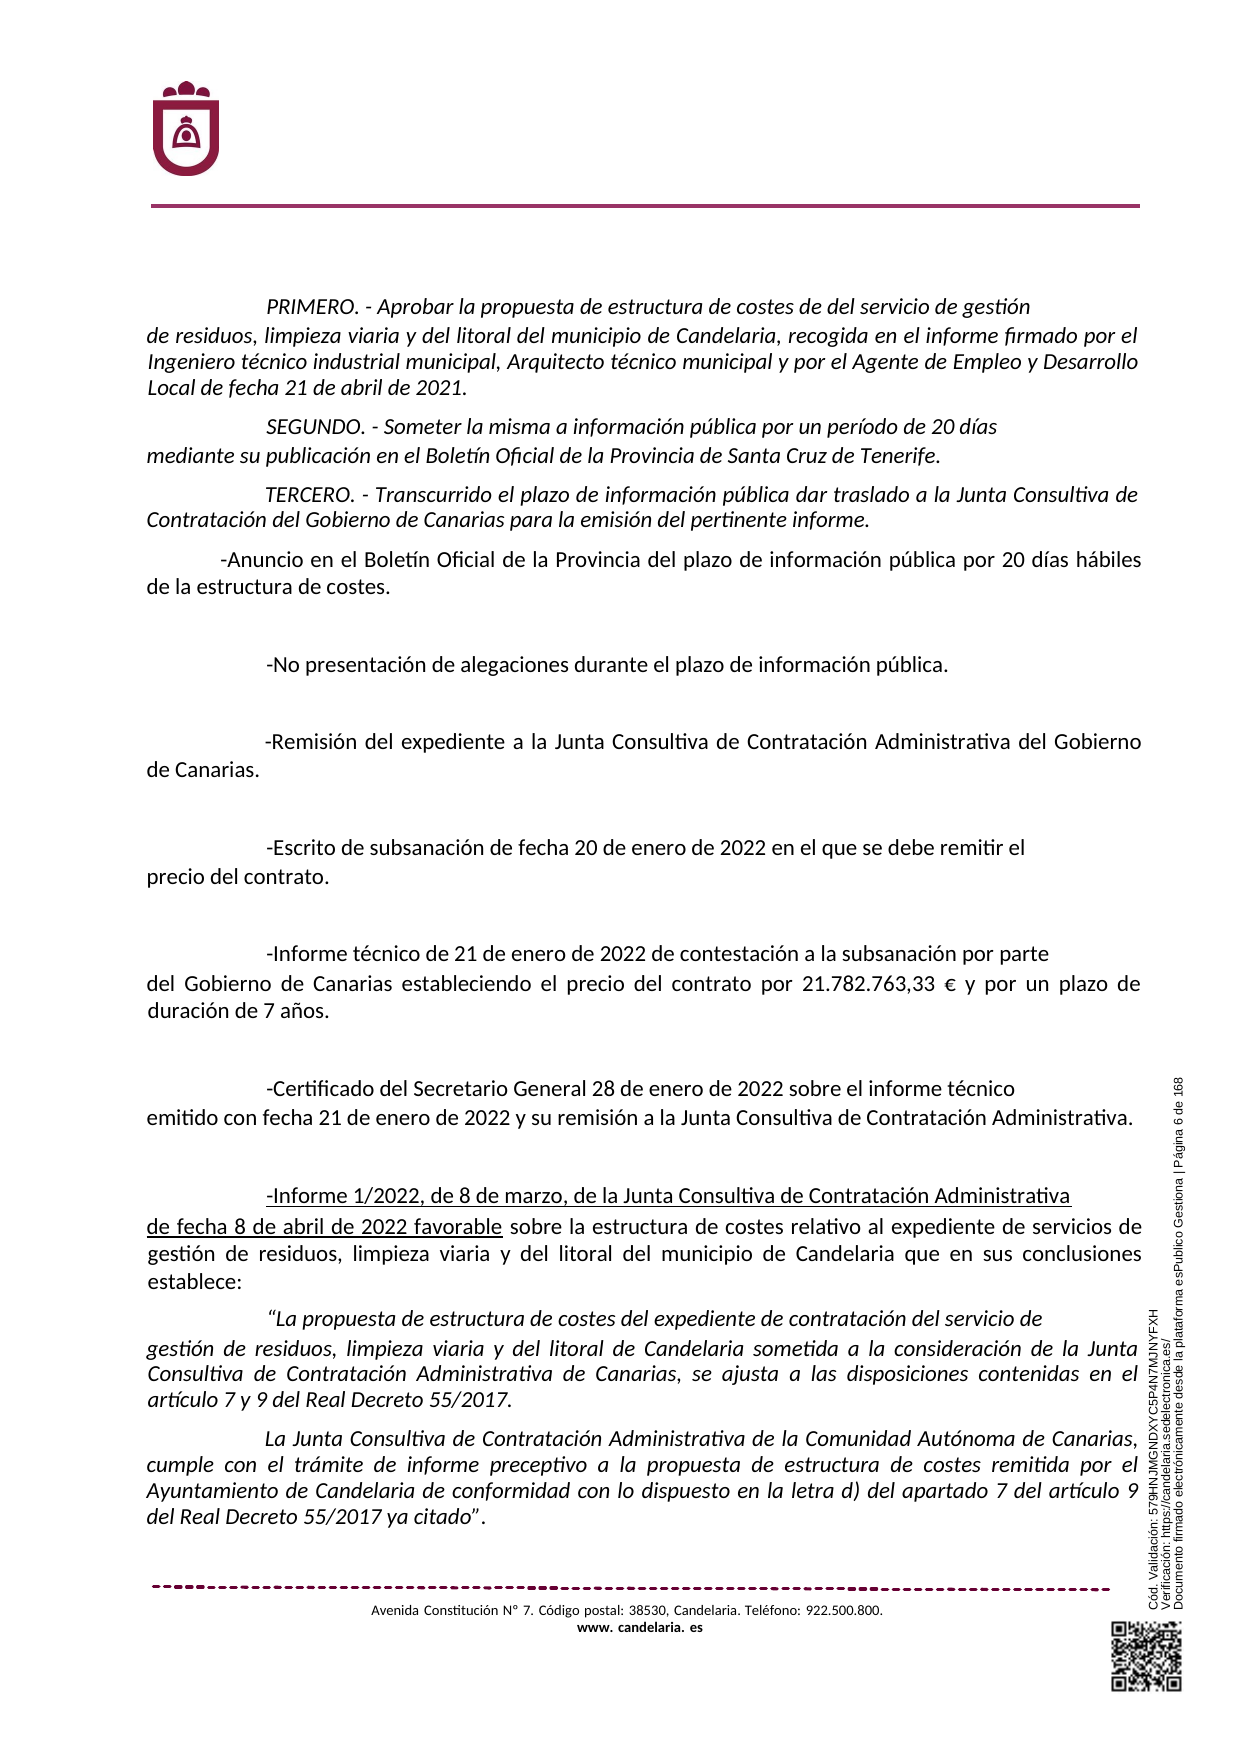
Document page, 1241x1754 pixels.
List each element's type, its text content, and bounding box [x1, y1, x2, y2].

text -Certificado del Secretario General 28 de enero de 2022 sobre el informe técnico [266, 1074, 1144, 1102]
text TERCERO. - Transcurrido el plazo de información pública dar traslado a la Junta Consultiva de Contratación del Gobierno de Canarias para la emisión del pertinente informe. [146, 481, 1142, 533]
text -Escrito de subsanación de fecha 20 de enero de 2022 en el que se debe remitir el [266, 833, 1144, 860]
text de fecha 8 de abril de 2022 favorable sobre la estructura de costes relativo al expediente de servicios de gestión de residuos, limpieza viaria y del litoral del municipio de Candelaria que en sus conclusiones establece: [146, 1212, 1144, 1295]
text precio del contrato. [146, 863, 1144, 890]
text -Informe 1/2022, de 8 de marzo, de la Junta Consultiva de Contratación Administrativa [266, 1182, 1144, 1210]
text de residuos, limpieza viaria y del litoral del municipio de Candelaria, recogida en el informe firmado por el Ingeniero técnico industrial municipal, Arquitecto técnico municipal y por el Agente de Empleo y Desarrollo Local de fecha 21 de abril de 2021. [146, 323, 1142, 401]
text -Informe técnico de 21 de enero de 2022 de contestación a la subsanación por parte [266, 939, 1144, 967]
text emitido con fecha 21 de enero de 2022 y su remisión a la Junta Consultiva de Contratación Administrativa. [146, 1104, 1144, 1131]
text mediante su publicación en el Boletín Oficial de la Provincia de Santa Cruz de Tenerife. [146, 443, 1142, 469]
text del Gobierno de Canarias estableciendo el precio del contrato por 21.782.763,33 € y por un plazo de duración de 7 años. [146, 969, 1144, 1024]
text -Anuncio en el Boletín Oficial de la Provincia del plazo de información pública por 20 días hábiles de la estructura de costes. [146, 546, 1144, 601]
text gestión de residuos, limpieza viaria y del litoral de Candelaria sometida a la consideración de la Junta Consultiva de Contratación Administrativa de Canarias, se ajusta a las disposiciones contenidas en el artículo 7 y 9 del Real Decreto 55/2017. [146, 1335, 1142, 1414]
text SEGUNDO. - Someter la misma a información pública por un período de 20 días [266, 413, 1142, 439]
text La Junta Consultiva de Contratación Administrativa de la Comunidad Autónoma de Canarias, cumple con el trámite de informe preceptivo a la propuesta de estructura de costes remitida por el Ayuntamiento de Candelaria de conformidad con lo dispuesto en la letra d) del apartado 7 del artículo 9 del Real Decreto 55/2017 ya citado”. [146, 1426, 1142, 1530]
text PRIMERO. - Aprobar la propuesta de estructura de costes de del servicio de gestión [266, 293, 1142, 319]
text -No presentación de alegaciones durante el plazo de información pública. [266, 651, 1144, 678]
text “La propuesta de estructura de costes del expediente de contratación del servicio de [266, 1306, 1142, 1332]
text -Remisión del expediente a la Junta Consultiva de Contratación Administrativa del Gobierno de Canarias. [146, 728, 1144, 783]
